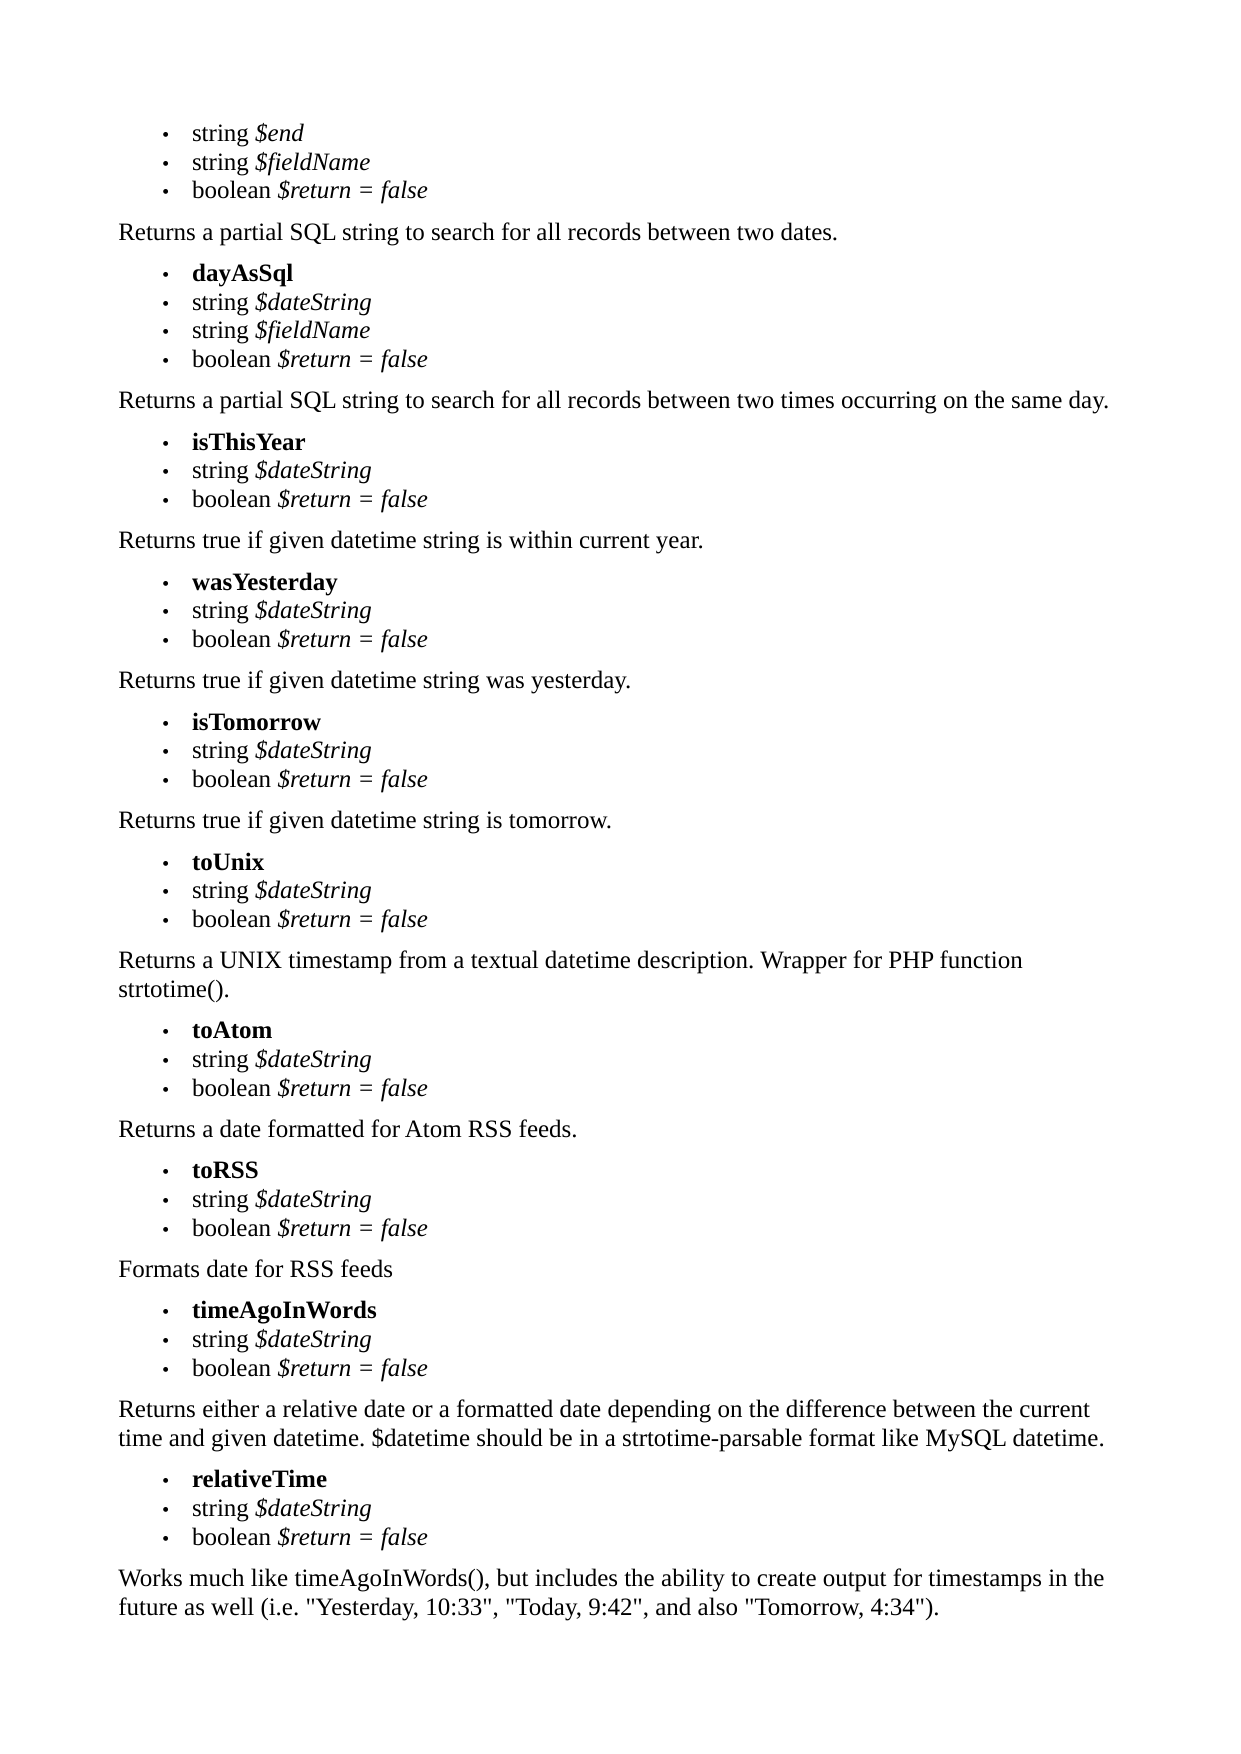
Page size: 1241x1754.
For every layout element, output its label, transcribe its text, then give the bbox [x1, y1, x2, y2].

list string $fieldName [162, 316, 1122, 344]
list isThisYear [162, 427, 1122, 456]
list toUnix [162, 847, 1122, 876]
list string $dateString [162, 1184, 1122, 1213]
list string $fieldName [162, 147, 1122, 176]
list boolean $return = false [162, 1353, 1122, 1382]
list wasYesterday [162, 567, 1122, 596]
list boolean $return = false [162, 176, 1122, 204]
text Returns true if given datetime string is tomorrow. [118, 806, 1122, 834]
text Returns a date formatted for Atom RSS feeds. [118, 1114, 1122, 1143]
list boolean $return = false [162, 344, 1122, 373]
list dayAsSql [162, 258, 1122, 287]
text Works much like timeAgoInWords(), but includes the ability to create output for timestamps in the future as well (i.e. "Yesterday, 10:33", "Today, 9:42", and also "Tomorrow, 4:34"). [118, 1563, 1122, 1621]
list boolean $return = false [162, 1213, 1122, 1242]
list boolean $return = false [162, 1522, 1122, 1551]
text Returns either a relative date or a formatted date depending on the difference between the current time and given datetime. $datetime should be in a strtotime-parsable format like MySQL datetime. [118, 1394, 1122, 1452]
list boolean $return = false [162, 764, 1122, 793]
list string $dateString [162, 1044, 1122, 1073]
text Returns true if given datetime string was yesterday. [118, 666, 1122, 694]
text Returns a partial SQL string to search for all records between two times occurring on the same day. [118, 386, 1122, 414]
list string $dateString [162, 736, 1122, 764]
list boolean $return = false [162, 624, 1122, 653]
text Returns true if given datetime string is within current year. [118, 526, 1122, 554]
list string $dateString [162, 287, 1122, 316]
list isTomorrow [162, 707, 1122, 736]
list boolean $return = false [162, 904, 1122, 933]
list string $end [162, 118, 1122, 147]
text Returns a partial SQL string to search for all records between two dates. [118, 217, 1122, 246]
list boolean $return = false [162, 1073, 1122, 1102]
text Returns a UNIX timestamp from a textual datetime description. Wrapper for PHP function strtotime(). [118, 946, 1122, 1003]
list string $dateString [162, 1324, 1122, 1353]
list string $dateString [162, 456, 1122, 484]
list boolean $return = false [162, 484, 1122, 513]
list toAtom [162, 1016, 1122, 1044]
list toRSS [162, 1156, 1122, 1184]
list string $dateString [162, 876, 1122, 904]
list string $dateString [162, 596, 1122, 624]
list string $dateString [162, 1493, 1122, 1522]
list relativeTime [162, 1464, 1122, 1493]
list timeAgoInWords [162, 1296, 1122, 1324]
text Formats date for RSS feeds [118, 1254, 1122, 1283]
